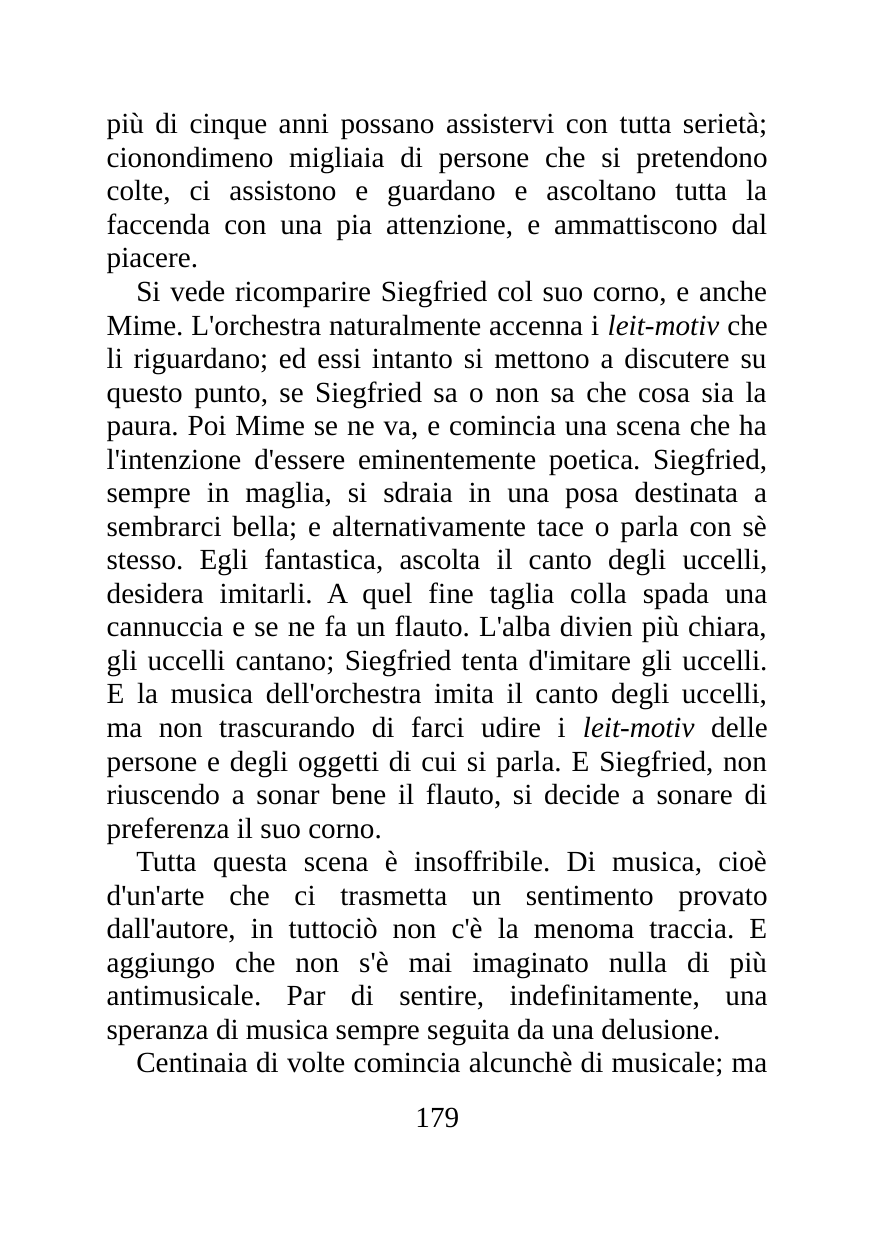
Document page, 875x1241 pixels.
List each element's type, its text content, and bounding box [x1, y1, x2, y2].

text più di cinque anni possano assistervi con tutta serietà; cionondimeno migliaia di persone che si pretendono colte, ci assistono e guardano e ascoltano tutta la faccenda con una pia attenzione, e ammattiscono dal piacere. [106, 106, 768, 274]
text Si vede ricomparire Siegfried col suo corno, e anche Mime. L'orchestra naturalmente accenna i leit-motiv che li riguardano; ed essi intanto si mettono a discutere su questo punto, se Siegfried sa o non sa che cosa sia la paura. Poi Mime se ne va, e comincia una scena che ha l'intenzione d'essere eminentemente poetica. Siegfried, sempre in maglia, si sdraia in una posa destinata a sembrarci bella; e alternativamente tace o parla con sè stesso. Egli fantastica, ascolta il canto degli uccelli, desidera imitarli. A quel fine taglia colla spada una cannuccia e se ne fa un flauto. L'alba divien più chiara, gli uccelli cantano; Siegfried tenta d'imitare gli uccelli. E la musica dell'orchestra imita il canto degli uccelli, ma non trascurando di farci udire i leit-motiv delle persone e degli oggetti di cui si parla. E Siegfried, non riuscendo a sonar bene il flauto, si decide a sonare di preferenza il suo corno. [106, 274, 768, 844]
text Tutta questa scena è insoffribile. Di musica, cioè d'un'arte che ci trasmetta un sentimento provato dall'autore, in tuttociò non c'è la menoma traccia. E aggiungo che non s'è mai imaginato nulla di più antimusicale. Par di sentire, indefinitamente, una speranza di musica sempre seguita da una delusione. [106, 844, 768, 1046]
text Centinaia di volte comincia alcunchè di musicale; ma [106, 1046, 768, 1079]
